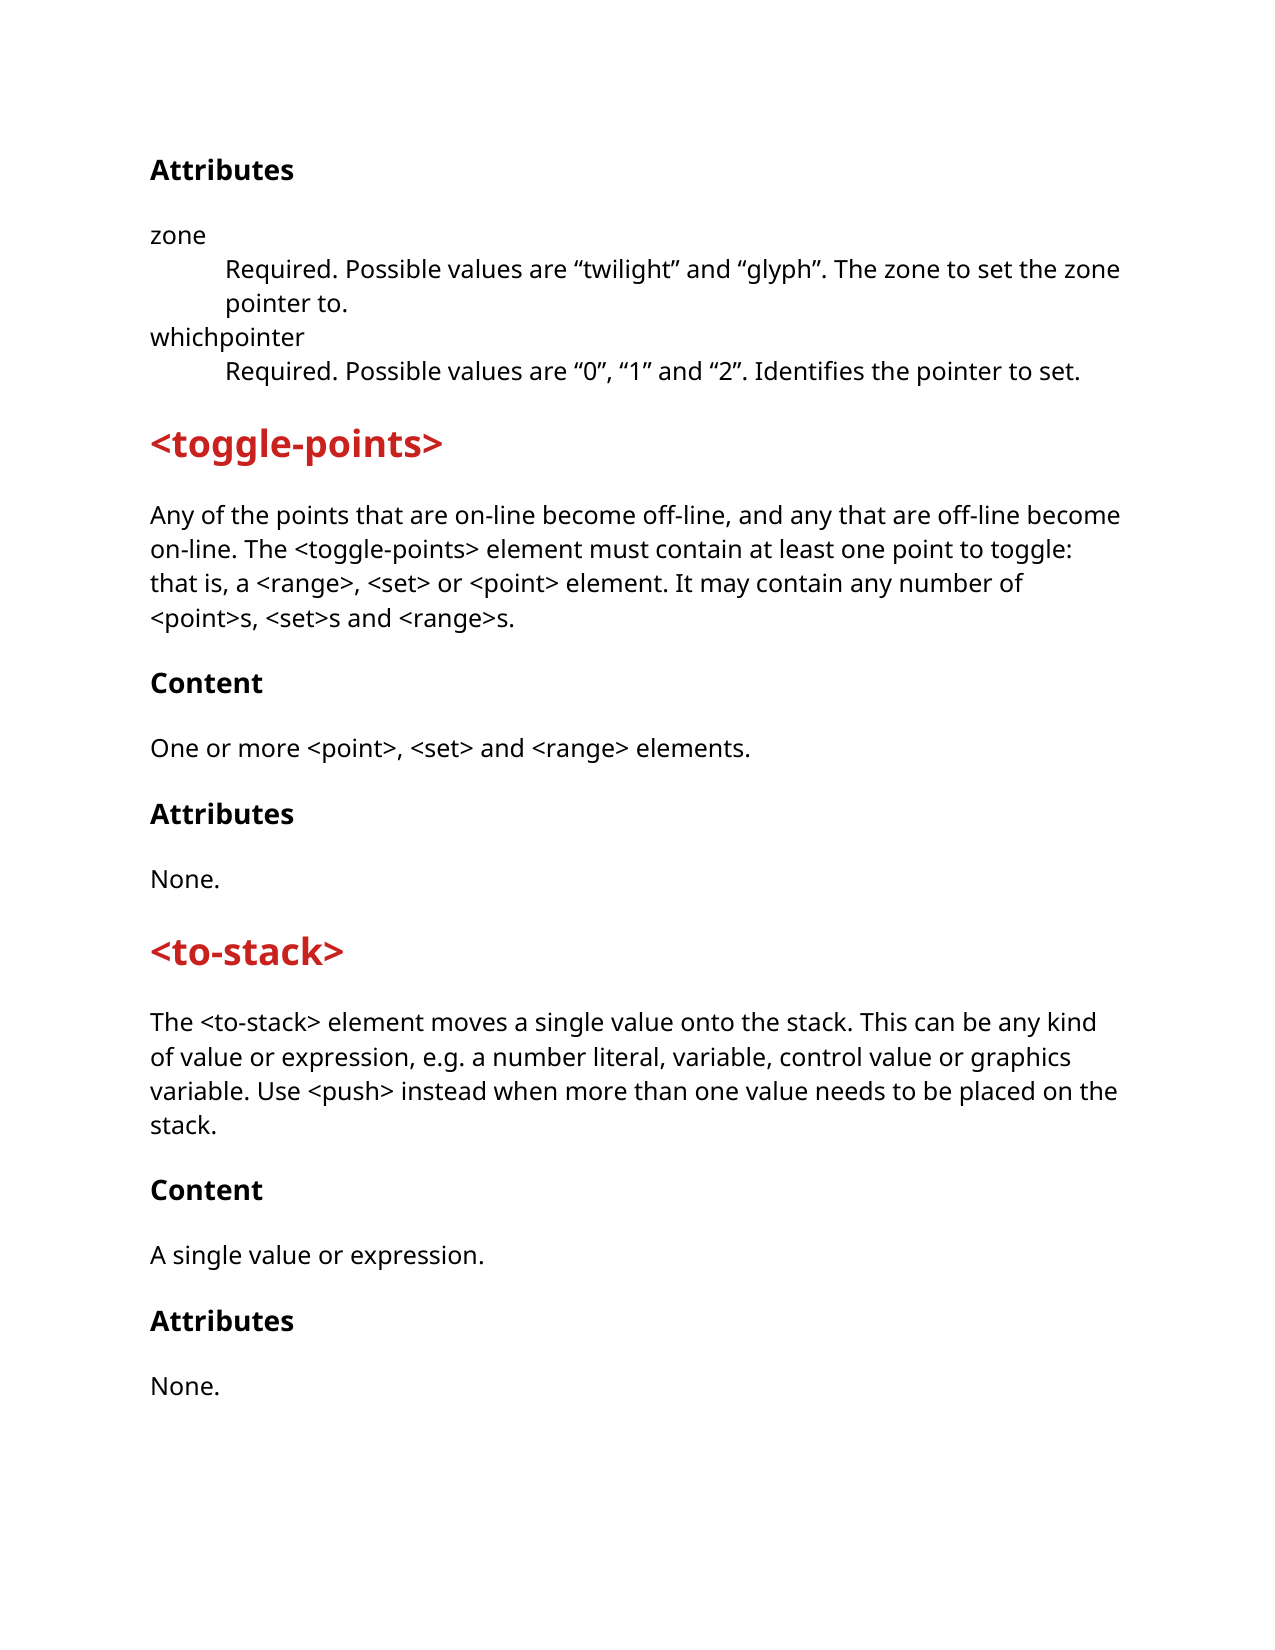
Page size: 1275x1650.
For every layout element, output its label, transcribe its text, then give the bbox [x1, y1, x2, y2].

text A single value or expression. [150, 1238, 1125, 1272]
text None. [150, 862, 1125, 896]
text Any of the points that are on-line become off-line, and any that are off-line become on-line. The <toggle-points> element must contain at least one point to toggle: that is, a <range>, <set> or <point> element. It may contain any number of <point>s, <set>s and <range>s. [150, 498, 1125, 634]
subtitle Attributes [150, 150, 1125, 188]
text The <to-stack> element moves a single value onto the stack. This can be any kind of value or expression, e.g. a number literal, variable, control value or graphics variable. Use <push> instead when more than one value needs to be placed on the stack. [150, 1005, 1125, 1141]
text whichpointer [150, 320, 1125, 354]
subtitle <to-stack> [150, 925, 1125, 976]
subtitle <toggle-points> [150, 418, 1125, 469]
text None. [150, 1369, 1125, 1403]
text zone [150, 217, 1125, 252]
text Required. Possible values are “twilight” and “glyph”. The zone to set the zone pointer to. [225, 252, 1125, 320]
text Required. Possible values are “0”, “1” and “2”. Identifies the pointer to set. [225, 354, 1125, 388]
subtitle Content [150, 663, 1125, 702]
subtitle Content [150, 1171, 1125, 1209]
subtitle Attributes [150, 794, 1125, 832]
text One or more <point>, <set> and <range> elements. [150, 731, 1125, 765]
subtitle Attributes [150, 1301, 1125, 1339]
